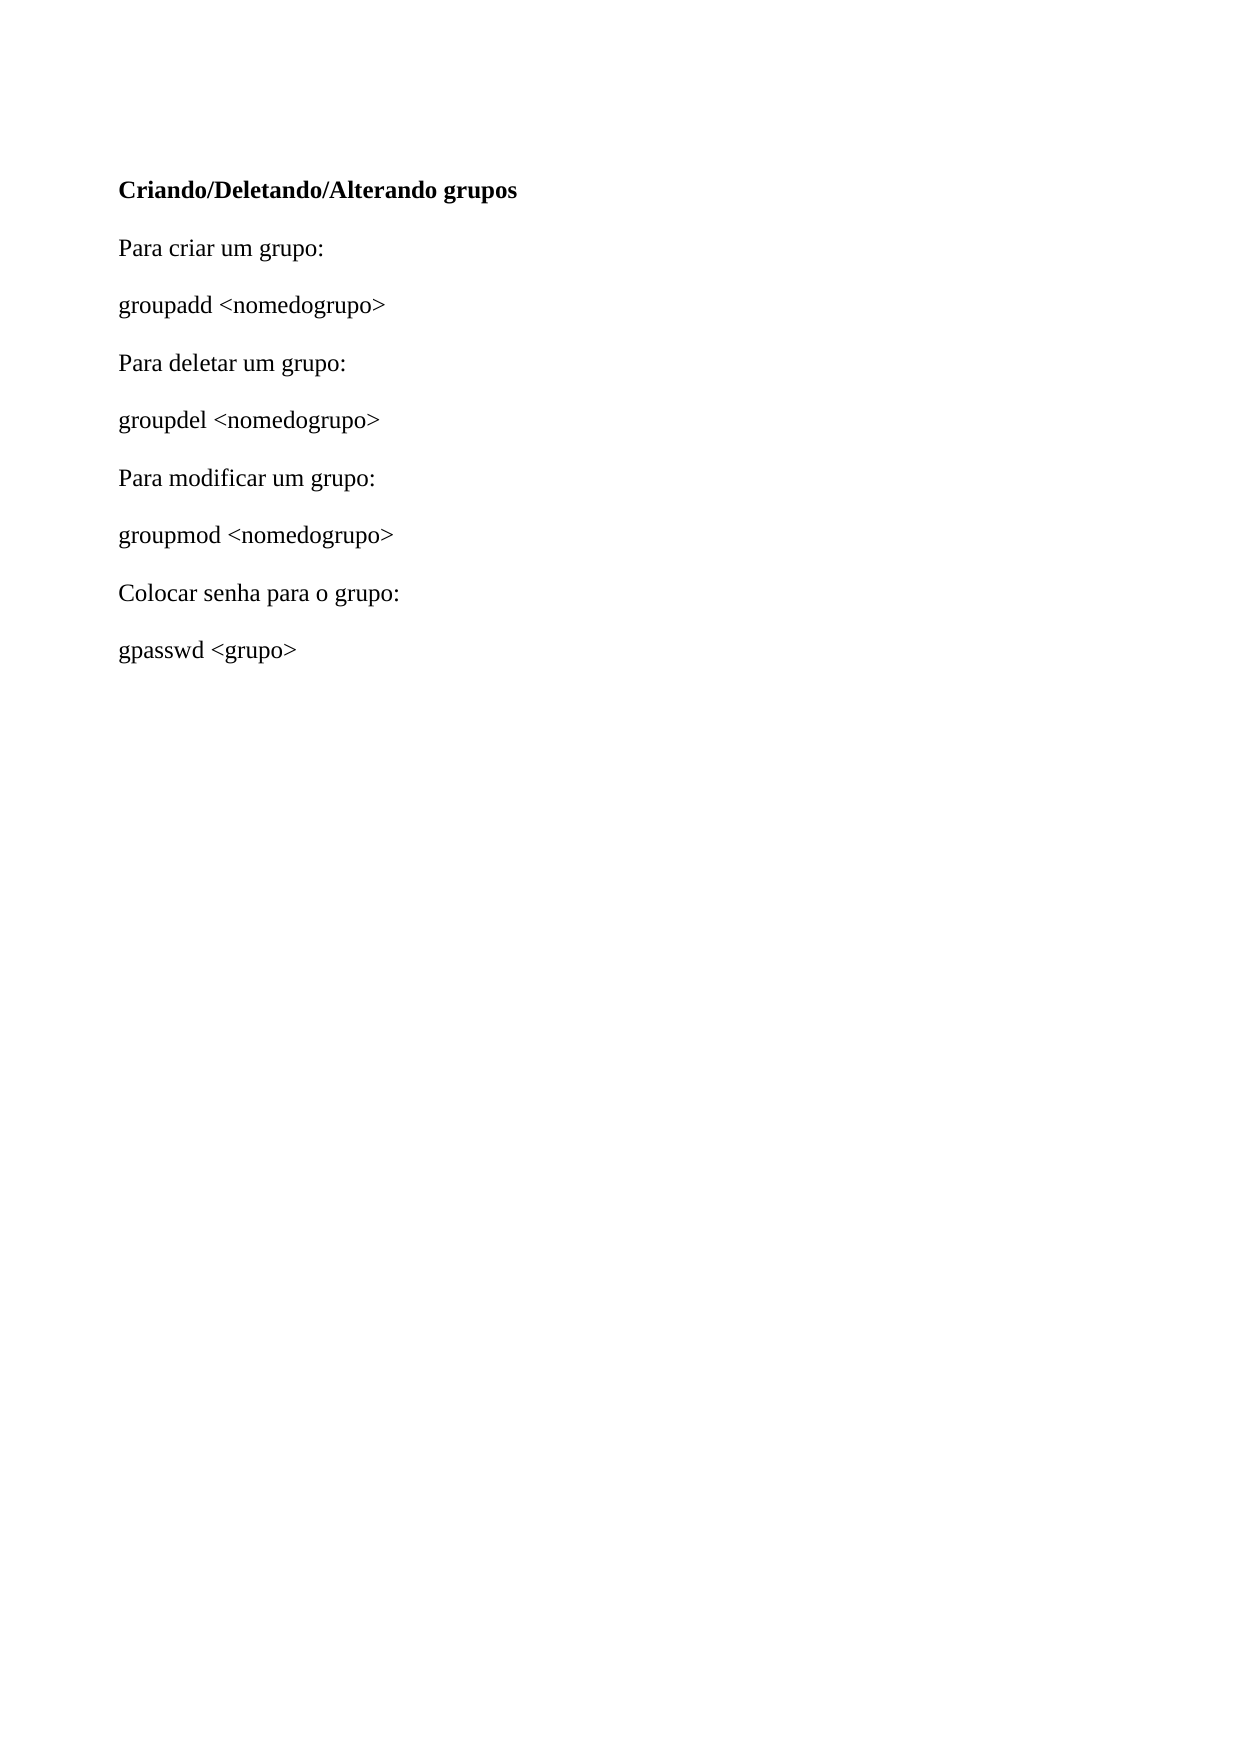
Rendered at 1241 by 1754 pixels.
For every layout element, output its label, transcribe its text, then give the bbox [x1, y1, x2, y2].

text groupdel <nomedogrupo> [118, 406, 1122, 434]
text groupmod <nomedogrupo> [118, 521, 1122, 549]
text gpasswd <grupo> [118, 636, 1122, 664]
text Para modificar um grupo: [118, 463, 1122, 492]
text Para criar um grupo: [118, 233, 1122, 262]
text Colocar senha para o grupo: [118, 578, 1122, 607]
text Para deletar um grupo: [118, 348, 1122, 377]
text groupadd <nomedogrupo> [118, 291, 1122, 319]
text Criando/Deletando/Alterando grupos [118, 176, 1122, 204]
